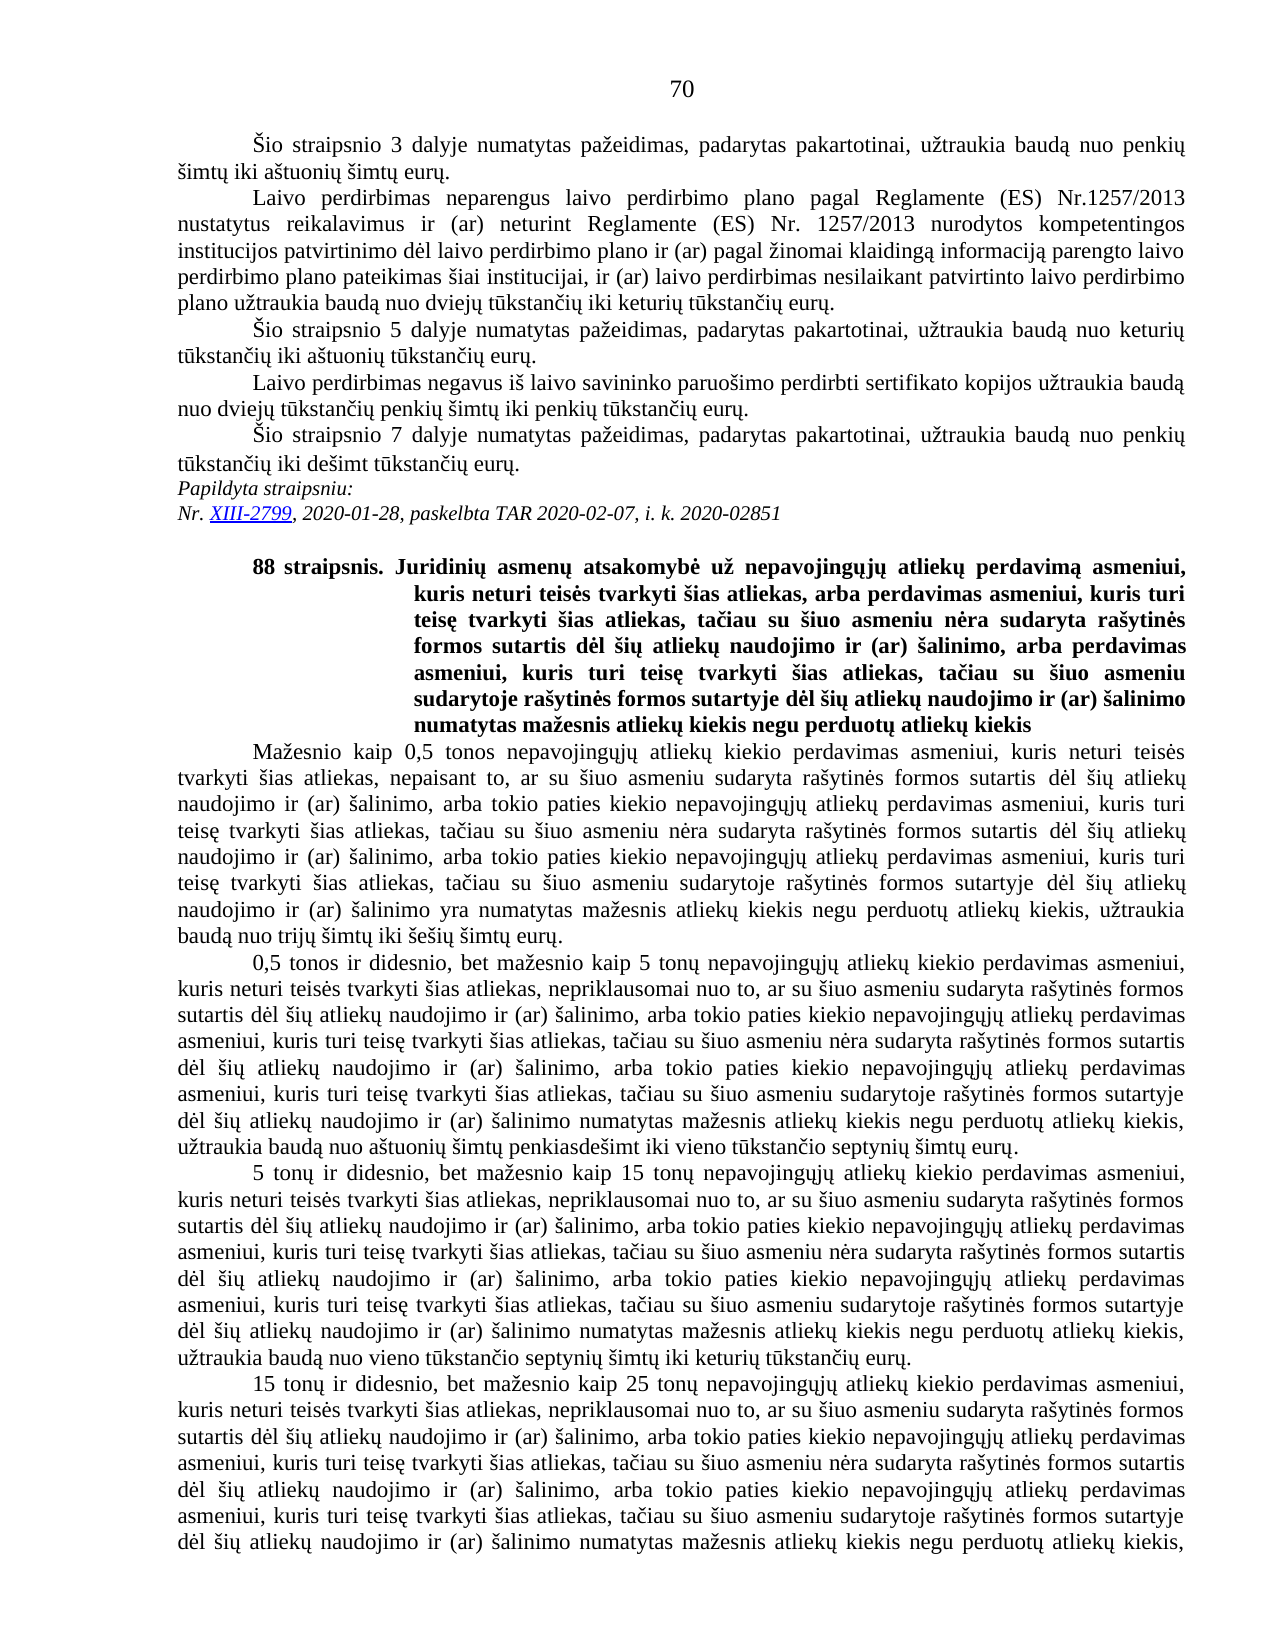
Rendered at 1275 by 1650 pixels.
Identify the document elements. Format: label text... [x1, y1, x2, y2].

text 0,5 tonos ir didesnio, bet mažesnio kaip 5 tonų nepavojingųjų atliekų kiekio perdavimas asmeniui, kuris neturi teisės tvarkyti šias atliekas, nepriklausomai nuo to, ar su šiuo asmeniu sudaryta rašytinės formos sutartis dėl šių atliekų naudojimo ir (ar) šalinimo, arba tokio paties kiekio nepavojingųjų atliekų perdavimas asmeniui, kuris turi teisę tvarkyti šias atliekas, tačiau su šiuo asmeniu nėra sudaryta rašytinės formos sutartis dėl šių atliekų naudojimo ir (ar) šalinimo, arba tokio paties kiekio nepavojingųjų atliekų perdavimas asmeniui, kuris turi teisę tvarkyti šias atliekas, tačiau su šiuo asmeniu sudarytoje rašytinės formos sutartyje dėl šių atliekų naudojimo ir (ar) šalinimo numatytas mažesnis atliekų kiekis negu perduotų atliekų kiekis, užtraukia baudą nuo aštuonių šimtų penkiasdešimt iki vieno tūkstančio septynių šimtų eurų. [177, 948, 1186, 1159]
text Papildyta straipsniu: [177, 476, 1186, 500]
text Šio straipsnio 3 dalyje numatytas pažeidimas, padarytas pakartotinai, užtraukia baudą nuo penkių šimtų iki aštuonių šimtų eurų. [177, 131, 1186, 184]
text 88 straipsnis. Juridinių asmenų atsakomybė už nepavojingųjų atliekų perdavimą asmeniui, kuris neturi teisės tvarkyti šias atliekas, arba perdavimas asmeniui, kuris turi teisę tvarkyti šias atliekas, tačiau su šiuo asmeniu nėra sudaryta rašytinės formos sutartis dėl šių atliekų naudojimo ir (ar) šalinimo, arba perdavimas asmeniui, kuris turi teisę tvarkyti šias atliekas, tačiau su šiuo asmeniu sudarytoje rašytinės formos sutartyje dėl šių atliekų naudojimo ir (ar) šalinimo numatytas mažesnis atliekų kiekis negu perduotų atliekų kiekis [252, 553, 1186, 738]
text Šio straipsnio 5 dalyje numatytas pažeidimas, padarytas pakartotinai, užtraukia baudą nuo keturių tūkstančių iki aštuonių tūkstančių eurų. [177, 316, 1186, 368]
text Laivo perdirbimas neparengus laivo perdirbimo plano pagal Reglamente (ES) Nr.1257/2013 nustatytus reikalavimus ir (ar) neturint Reglamente (ES) Nr. 1257/2013 nurodytos kompetentingos institucijos patvirtinimo dėl laivo perdirbimo plano ir (ar) pagal žinomai klaidingą informaciją parengto laivo perdirbimo plano pateikimas šiai institucijai, ir (ar) laivo perdirbimas nesilaikant patvirtinto laivo perdirbimo plano užtraukia baudą nuo dviejų tūkstančių iki keturių tūkstančių eurų. [177, 184, 1186, 316]
text 5 tonų ir didesnio, bet mažesnio kaip 15 tonų nepavojingųjų atliekų kiekio perdavimas asmeniui, kuris neturi teisės tvarkyti šias atliekas, nepriklausomai nuo to, ar su šiuo asmeniu sudaryta rašytinės formos sutartis dėl šių atliekų naudojimo ir (ar) šalinimo, arba tokio paties kiekio nepavojingųjų atliekų perdavimas asmeniui, kuris turi teisę tvarkyti šias atliekas, tačiau su šiuo asmeniu nėra sudaryta rašytinės formos sutartis dėl šių atliekų naudojimo ir (ar) šalinimo, arba tokio paties kiekio nepavojingųjų atliekų perdavimas asmeniui, kuris turi teisę tvarkyti šias atliekas, tačiau su šiuo asmeniu sudarytoje rašytinės formos sutartyje dėl šių atliekų naudojimo ir (ar) šalinimo numatytas mažesnis atliekų kiekis negu perduotų atliekų kiekis, užtraukia baudą nuo vieno tūkstančio septynių šimtų iki keturių tūkstančių eurų. [177, 1159, 1186, 1370]
text Mažesnio kaip 0,5 tonos nepavojingųjų atliekų kiekio perdavimas asmeniui, kuris neturi teisės tvarkyti šias atliekas, nepaisant to, ar su šiuo asmeniu sudaryta rašytinės formos sutartis dėl šių atliekų naudojimo ir (ar) šalinimo, arba tokio paties kiekio nepavojingųjų atliekų perdavimas asmeniui, kuris turi teisę tvarkyti šias atliekas, tačiau su šiuo asmeniu nėra sudaryta rašytinės formos sutartis dėl šių atliekų naudojimo ir (ar) šalinimo, arba tokio paties kiekio nepavojingųjų atliekų perdavimas asmeniui, kuris turi teisę tvarkyti šias atliekas, tačiau su šiuo asmeniu sudarytoje rašytinės formos sutartyje dėl šių atliekų naudojimo ir (ar) šalinimo yra numatytas mažesnis atliekų kiekis negu perduotų atliekų kiekis, užtraukia baudą nuo trijų šimtų iki šešių šimtų eurų. [177, 738, 1186, 948]
text Laivo perdirbimas negavus iš laivo savininko paruošimo perdirbti sertifikato kopijos užtraukia baudą nuo dviejų tūkstančių penkių šimtų iki penkių tūkstančių eurų. [177, 368, 1186, 421]
text Šio straipsnio 7 dalyje numatytas pažeidimas, padarytas pakartotinai, užtraukia baudą nuo penkių tūkstančių iki dešimt tūkstančių eurų. [177, 421, 1186, 476]
text 15 tonų ir didesnio, bet mažesnio kaip 25 tonų nepavojingųjų atliekų kiekio perdavimas asmeniui, kuris neturi teisės tvarkyti šias atliekas, nepriklausomai nuo to, ar su šiuo asmeniu sudaryta rašytinės formos sutartis dėl šių atliekų naudojimo ir (ar) šalinimo, arba tokio paties kiekio nepavojingųjų atliekų perdavimas asmeniui, kuris turi teisę tvarkyti šias atliekas, tačiau su šiuo asmeniu nėra sudaryta rašytinės formos sutartis dėl šių atliekų naudojimo ir (ar) šalinimo, arba tokio paties kiekio nepavojingųjų atliekų perdavimas asmeniui, kuris turi teisę tvarkyti šias atliekas, tačiau su šiuo asmeniu sudarytoje rašytinės formos sutartyje dėl šių atliekų naudojimo ir (ar) šalinimo numatytas mažesnis atliekų kiekis negu perduotų atliekų kiekis, [177, 1370, 1186, 1555]
text Nr. XIII-2799, 2020-01-28, paskelbta TAR 2020-02-07, i. k. 2020-02851 [177, 500, 1186, 524]
